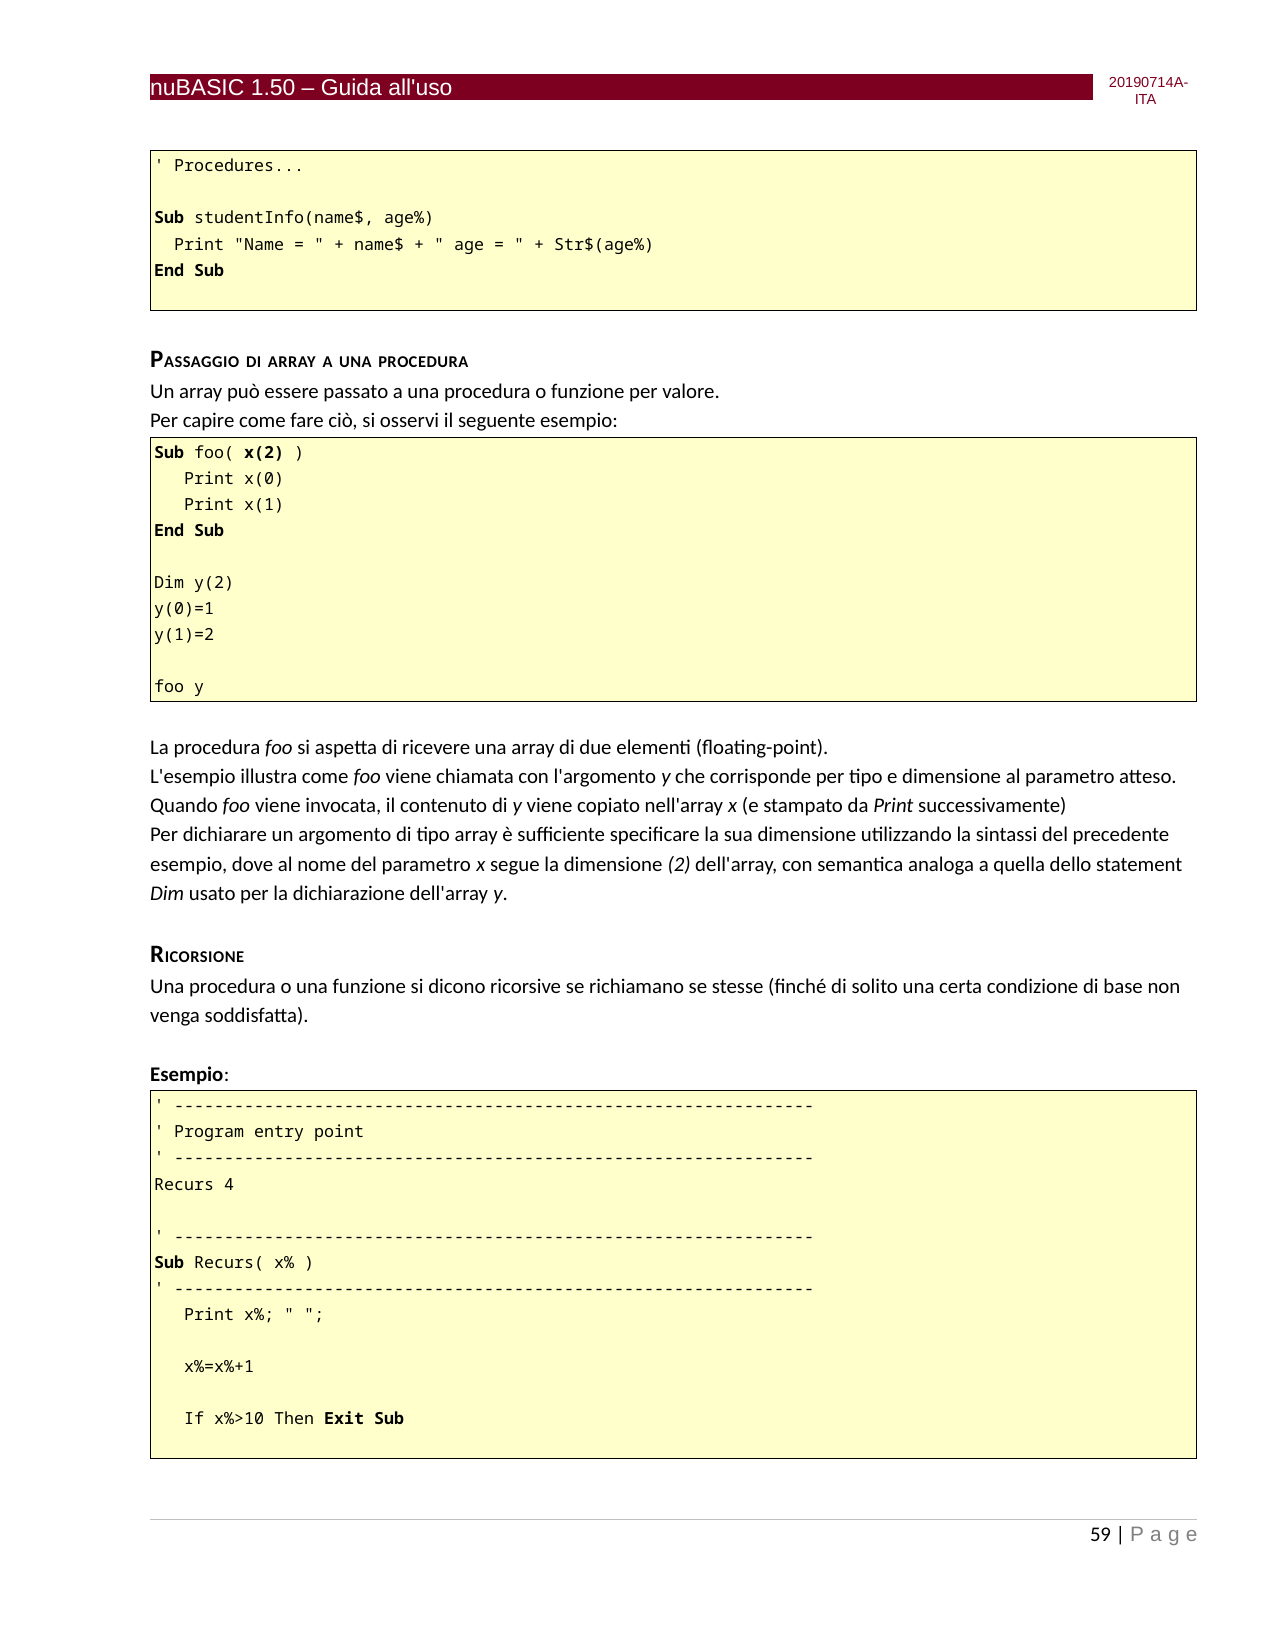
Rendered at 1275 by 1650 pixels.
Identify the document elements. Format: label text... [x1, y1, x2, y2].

list foo y [151, 671, 1196, 701]
list y(1)=2 [151, 619, 1196, 645]
list Print x(0) [151, 463, 1196, 489]
text Per dichiarare un argomento di tipo array è sufficiente specificare la sua dimensione utilizzando la sintassi del precedente esempio, dove al nome del parametro x segue la dimensione (2) dell'array, con semantica analoga a quella dello statement Dim usato per la dichiarazione dell'array y. [150, 822, 1197, 905]
list ' ---------------------------------------------------------------- ' Program entry point ' ---------------------------------------------------------------- Recurs 4 ' ---------------------------------------------------------------- Sub Recurs( x% ) ' ---------------------------------------------------------------- Print x%; " "; x%=x%+1 If x%>10 Then Exit Sub [151, 1091, 1196, 1458]
subtitle Passaggio di array a una procedura [150, 343, 1197, 374]
text La procedura foo si aspetta di ricevere una array di due elementi (floating-point). [150, 734, 1197, 759]
text Un array può essere passato a una procedura o funzione per valore. [150, 378, 1197, 404]
text Quando foo viene invocata, il contenuto di y viene copiato nell'array x (e stampato da Print successivamente) [150, 792, 1197, 818]
subtitle Ricorsione [150, 938, 1197, 969]
list Dim y(2) [151, 567, 1196, 593]
list ' Procedures... [151, 151, 1196, 202]
list Print x(1) [151, 489, 1196, 515]
text Per capire come fare ciò, si osservi il seguente esempio: [150, 407, 1197, 433]
list End Sub [151, 515, 1196, 541]
list Sub studentInfo(name$, age%) Print "Name = " + name$ + " age = " + Str$(age%) End Sub [151, 202, 1196, 280]
text Esempio: [150, 1061, 1197, 1086]
text L'esempio illustra come foo viene chiamata con l'argomento y che corrisponde per tipo e dimensione al parametro atteso. [150, 763, 1197, 789]
list Sub foo( x(2) ) [151, 438, 1196, 463]
list y(0)=1 [151, 593, 1196, 619]
text Una procedura o una funzione si dicono ricorsive se richiamano se stesse (finché di solito una certa condizione di base non venga soddisfatta). [150, 973, 1197, 1028]
